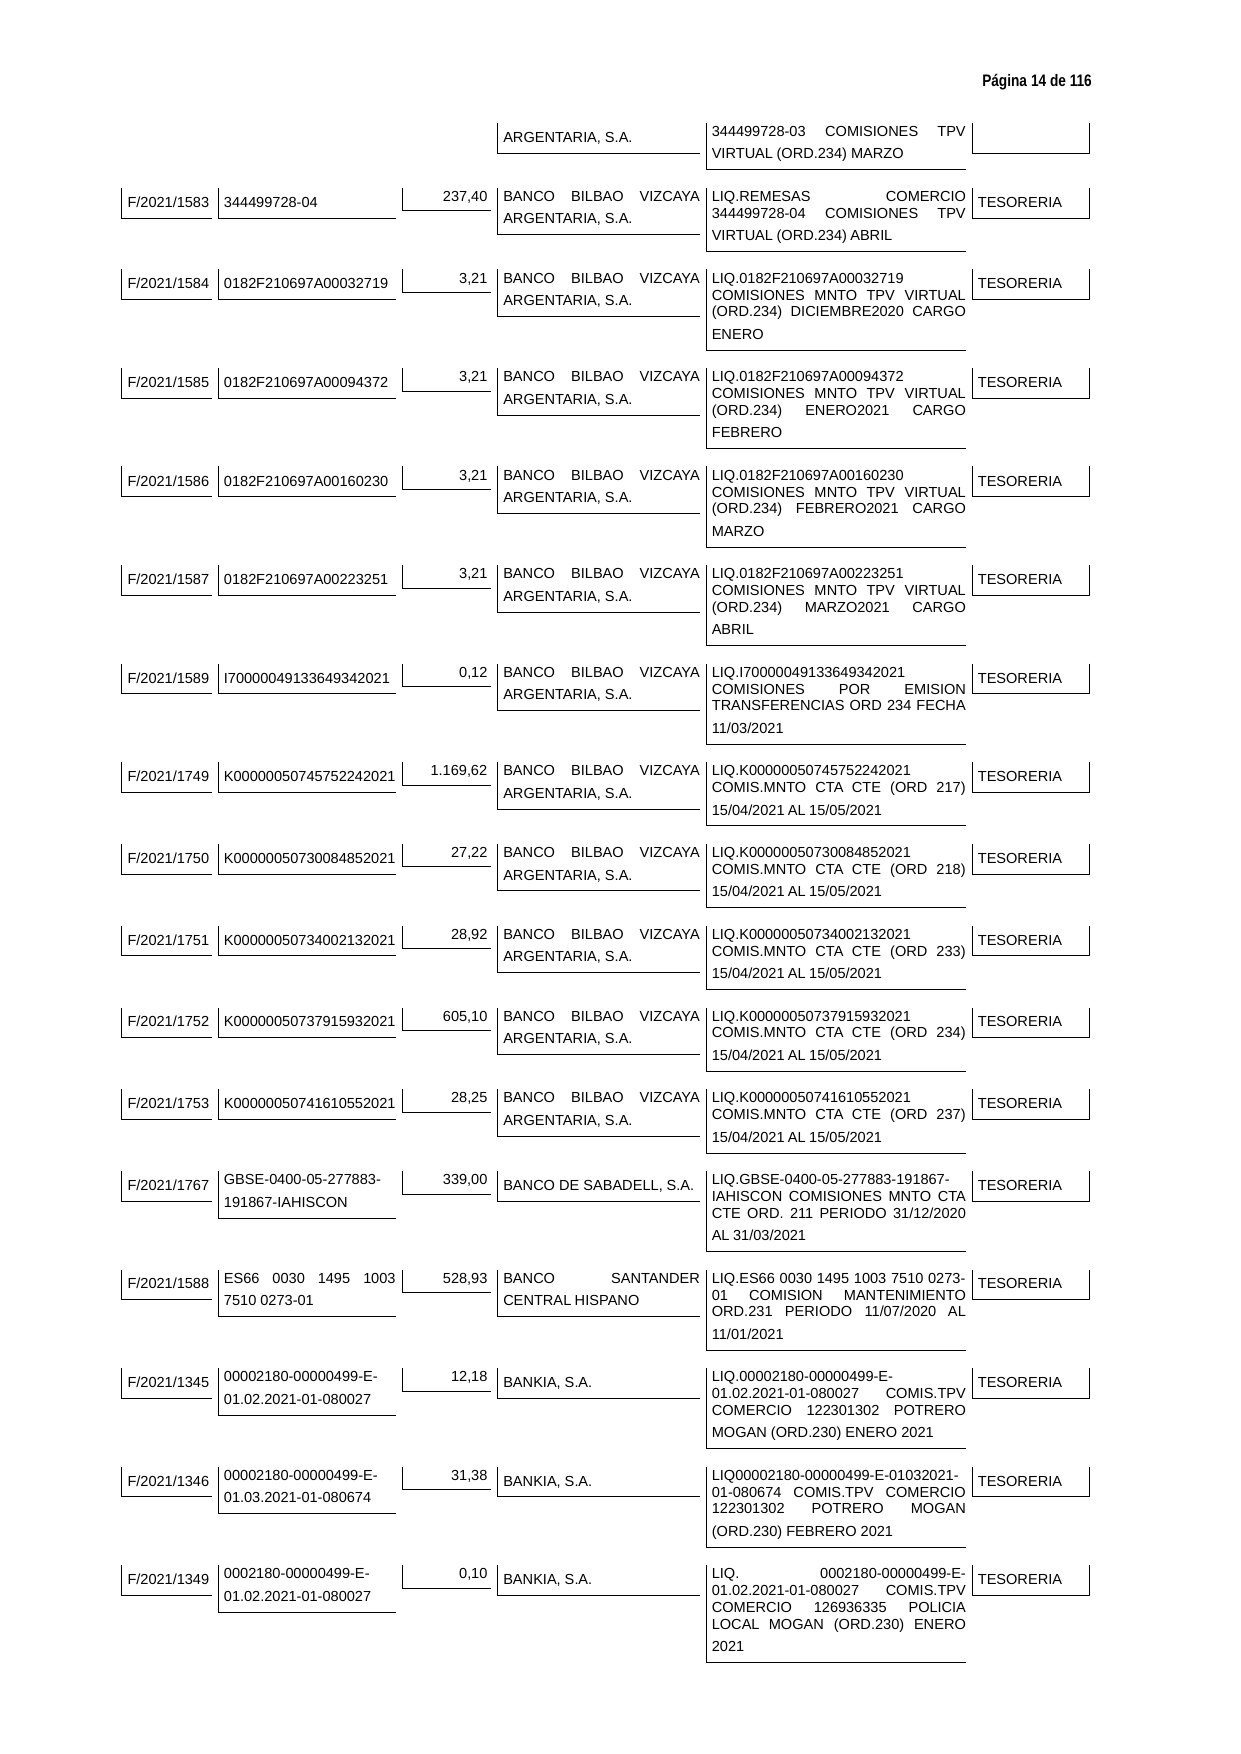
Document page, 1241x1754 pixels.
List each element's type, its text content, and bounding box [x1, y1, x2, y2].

table_cell ES66 0030 1495 1003 7510 0273-01 [215, 1267, 399, 1365]
table_cell LIQ.00002180-00000499-E-01.02.2021-01-080027 COMIS.TPV COMERCIO 122301302 POTRERO MOGAN (ORD.230) ENERO 2021 [703, 1365, 969, 1464]
table_cell I70000049133649342021 [215, 661, 399, 759]
table_cell ARGENTARIA, S.A. [494, 120, 703, 185]
table_cell 0182F210697A00160230 [215, 464, 399, 562]
table_cell [969, 120, 1092, 185]
table_cell 344499728-03 COMISIONES TPV VIRTUAL (ORD.234) MARZO [703, 120, 969, 185]
table_cell LIQ.0182F210697A00032719 COMISIONES MNTO TPV VIRTUAL (ORD.234) DICIEMBRE2020 CARGO ENERO [703, 266, 969, 365]
table_cell BANCO BILBAO VIZCAYA ARGENTARIA, S.A. [494, 923, 703, 1004]
table_cell [118, 120, 215, 185]
table_cell F/2021/1349 [118, 1562, 215, 1677]
table_cell BANCO BILBAO VIZCAYA ARGENTARIA, S.A. [494, 562, 703, 661]
table_cell BANKIA, S.A. [494, 1562, 703, 1677]
table_cell BANKIA, S.A. [494, 1464, 703, 1562]
table_cell BANCO BILBAO VIZCAYA ARGENTARIA, S.A. [494, 661, 703, 759]
table_cell F/2021/1750 [118, 841, 215, 923]
table_cell 0182F210697A00094372 [215, 365, 399, 463]
table_cell 31,38 [399, 1464, 494, 1562]
table_cell TESORERIA [969, 1562, 1092, 1677]
table_cell LIQ.GBSE-0400-05-277883-191867-IAHISCON COMISIONES MNTO CTA CTE ORD. 211 PERIODO 31/12/2020 AL 31/03/2021 [703, 1168, 969, 1267]
table_cell 0,10 [399, 1562, 494, 1677]
table_cell BANCO BILBAO VIZCAYA ARGENTARIA, S.A. [494, 1005, 703, 1086]
table_cell TESORERIA [969, 759, 1092, 841]
table_cell LIQ.K00000050730084852021 COMIS.MNTO CTA CTE (ORD 218) 15/04/2021 AL 15/05/2021 [703, 841, 969, 923]
table_cell K00000050745752242021 [215, 759, 399, 841]
table_cell TESORERIA [969, 1086, 1092, 1168]
table_cell K00000050734002132021 [215, 923, 399, 1004]
table_cell 3,21 [399, 365, 494, 463]
table_cell LIQ.ES66 0030 1495 1003 7510 0273-01 COMISION MANTENIMIENTO ORD.231 PERIODO 11/07/2020 AL 11/01/2021 [703, 1267, 969, 1365]
table_cell BANCO BILBAO VIZCAYA ARGENTARIA, S.A. [494, 1086, 703, 1168]
table_cell 28,92 [399, 923, 494, 1004]
table_cell F/2021/1767 [118, 1168, 215, 1267]
table_cell TESORERIA [969, 464, 1092, 562]
table_cell F/2021/1346 [118, 1464, 215, 1562]
table_cell 3,21 [399, 562, 494, 661]
table_cell 12,18 [399, 1365, 494, 1464]
table_cell TESORERIA [969, 661, 1092, 759]
table_cell 28,25 [399, 1086, 494, 1168]
table_cell TESORERIA [969, 562, 1092, 661]
table_cell LIQ.0182F210697A00094372 COMISIONES MNTO TPV VIRTUAL (ORD.234) ENERO2021 CARGO FEBRERO [703, 365, 969, 463]
table_cell 0,12 [399, 661, 494, 759]
table_cell TESORERIA [969, 923, 1092, 1004]
table_cell BANCO BILBAO VIZCAYA ARGENTARIA, S.A. [494, 365, 703, 463]
table_cell BANKIA, S.A. [494, 1365, 703, 1464]
table_cell K00000050730084852021 [215, 841, 399, 923]
table_cell TESORERIA [969, 185, 1092, 266]
table_cell 3,21 [399, 266, 494, 365]
table_cell TESORERIA [969, 266, 1092, 365]
table_cell TESORERIA [969, 841, 1092, 923]
table_cell 344499728-04 [215, 185, 399, 266]
table_cell 0182F210697A00223251 [215, 562, 399, 661]
table_cell F/2021/1345 [118, 1365, 215, 1464]
table_cell LIQ00002180-00000499-E-01032021-01-080674 COMIS.TPV COMERCIO 122301302 POTRERO MOGAN (ORD.230) FEBRERO 2021 [703, 1464, 969, 1562]
table_cell TESORERIA [969, 1365, 1092, 1464]
table_cell F/2021/1752 [118, 1005, 215, 1086]
table_cell F/2021/1586 [118, 464, 215, 562]
table_cell BANCO SANTANDER CENTRAL HISPANO [494, 1267, 703, 1365]
table_cell BANCO DE SABADELL, S.A. [494, 1168, 703, 1267]
table_cell LIQ.K00000050737915932021 COMIS.MNTO CTA CTE (ORD 234) 15/04/2021 AL 15/05/2021 [703, 1005, 969, 1086]
table_cell 0182F210697A00032719 [215, 266, 399, 365]
table_cell BANCO BILBAO VIZCAYA ARGENTARIA, S.A. [494, 841, 703, 923]
table_cell BANCO BILBAO VIZCAYA ARGENTARIA, S.A. [494, 185, 703, 266]
table_cell F/2021/1588 [118, 1267, 215, 1365]
table_cell LIQ.0182F210697A00223251 COMISIONES MNTO TPV VIRTUAL (ORD.234) MARZO2021 CARGO ABRIL [703, 562, 969, 661]
table_cell 1.169,62 [399, 759, 494, 841]
table_cell 605,10 [399, 1005, 494, 1086]
table_cell LIQ.I70000049133649342021 COMISIONES POR EMISION TRANSFERENCIAS ORD 234 FECHA 11/03/2021 [703, 661, 969, 759]
table_cell F/2021/1589 [118, 661, 215, 759]
table_cell 339,00 [399, 1168, 494, 1267]
table_cell F/2021/1587 [118, 562, 215, 661]
table_cell LIQ. 0002180-00000499-E-01.02.2021-01-080027 COMIS.TPV COMERCIO 126936335 POLICIA LOCAL MOGAN (ORD.230) ENERO 2021 [703, 1562, 969, 1677]
table_cell 00002180-00000499-E-01.02.2021-01-080027 [215, 1365, 399, 1464]
table_cell [399, 120, 494, 185]
table_cell BANCO BILBAO VIZCAYA ARGENTARIA, S.A. [494, 464, 703, 562]
table_cell [215, 120, 399, 185]
table_cell TESORERIA [969, 1168, 1092, 1267]
table_cell F/2021/1751 [118, 923, 215, 1004]
table_cell 0002180-00000499-E-01.02.2021-01-080027 [215, 1562, 399, 1677]
table_cell TESORERIA [969, 365, 1092, 463]
table_cell F/2021/1749 [118, 759, 215, 841]
table_cell F/2021/1583 [118, 185, 215, 266]
table_cell 27,22 [399, 841, 494, 923]
table_cell LIQ.REMESAS COMERCIO 344499728-04 COMISIONES TPV VIRTUAL (ORD.234) ABRIL [703, 185, 969, 266]
table_cell K00000050737915932021 [215, 1005, 399, 1086]
table_cell TESORERIA [969, 1267, 1092, 1365]
table_cell 00002180-00000499-E-01.03.2021-01-080674 [215, 1464, 399, 1562]
table_cell TESORERIA [969, 1464, 1092, 1562]
table_cell LIQ.0182F210697A00160230 COMISIONES MNTO TPV VIRTUAL (ORD.234) FEBRERO2021 CARGO MARZO [703, 464, 969, 562]
table_cell LIQ.K00000050734002132021 COMIS.MNTO CTA CTE (ORD 233) 15/04/2021 AL 15/05/2021 [703, 923, 969, 1004]
table_cell F/2021/1585 [118, 365, 215, 463]
table_cell BANCO BILBAO VIZCAYA ARGENTARIA, S.A. [494, 759, 703, 841]
table_cell GBSE-0400-05-277883-191867-IAHISCON [215, 1168, 399, 1267]
table_cell BANCO BILBAO VIZCAYA ARGENTARIA, S.A. [494, 266, 703, 365]
table_cell LIQ.K00000050745752242021 COMIS.MNTO CTA CTE (ORD 217) 15/04/2021 AL 15/05/2021 [703, 759, 969, 841]
table_cell 528,93 [399, 1267, 494, 1365]
table_cell F/2021/1753 [118, 1086, 215, 1168]
table_cell K00000050741610552021 [215, 1086, 399, 1168]
table_cell F/2021/1584 [118, 266, 215, 365]
table_cell 3,21 [399, 464, 494, 562]
table_cell TESORERIA [969, 1005, 1092, 1086]
table_cell 237,40 [399, 185, 494, 266]
table_cell LIQ.K00000050741610552021 COMIS.MNTO CTA CTE (ORD 237) 15/04/2021 AL 15/05/2021 [703, 1086, 969, 1168]
